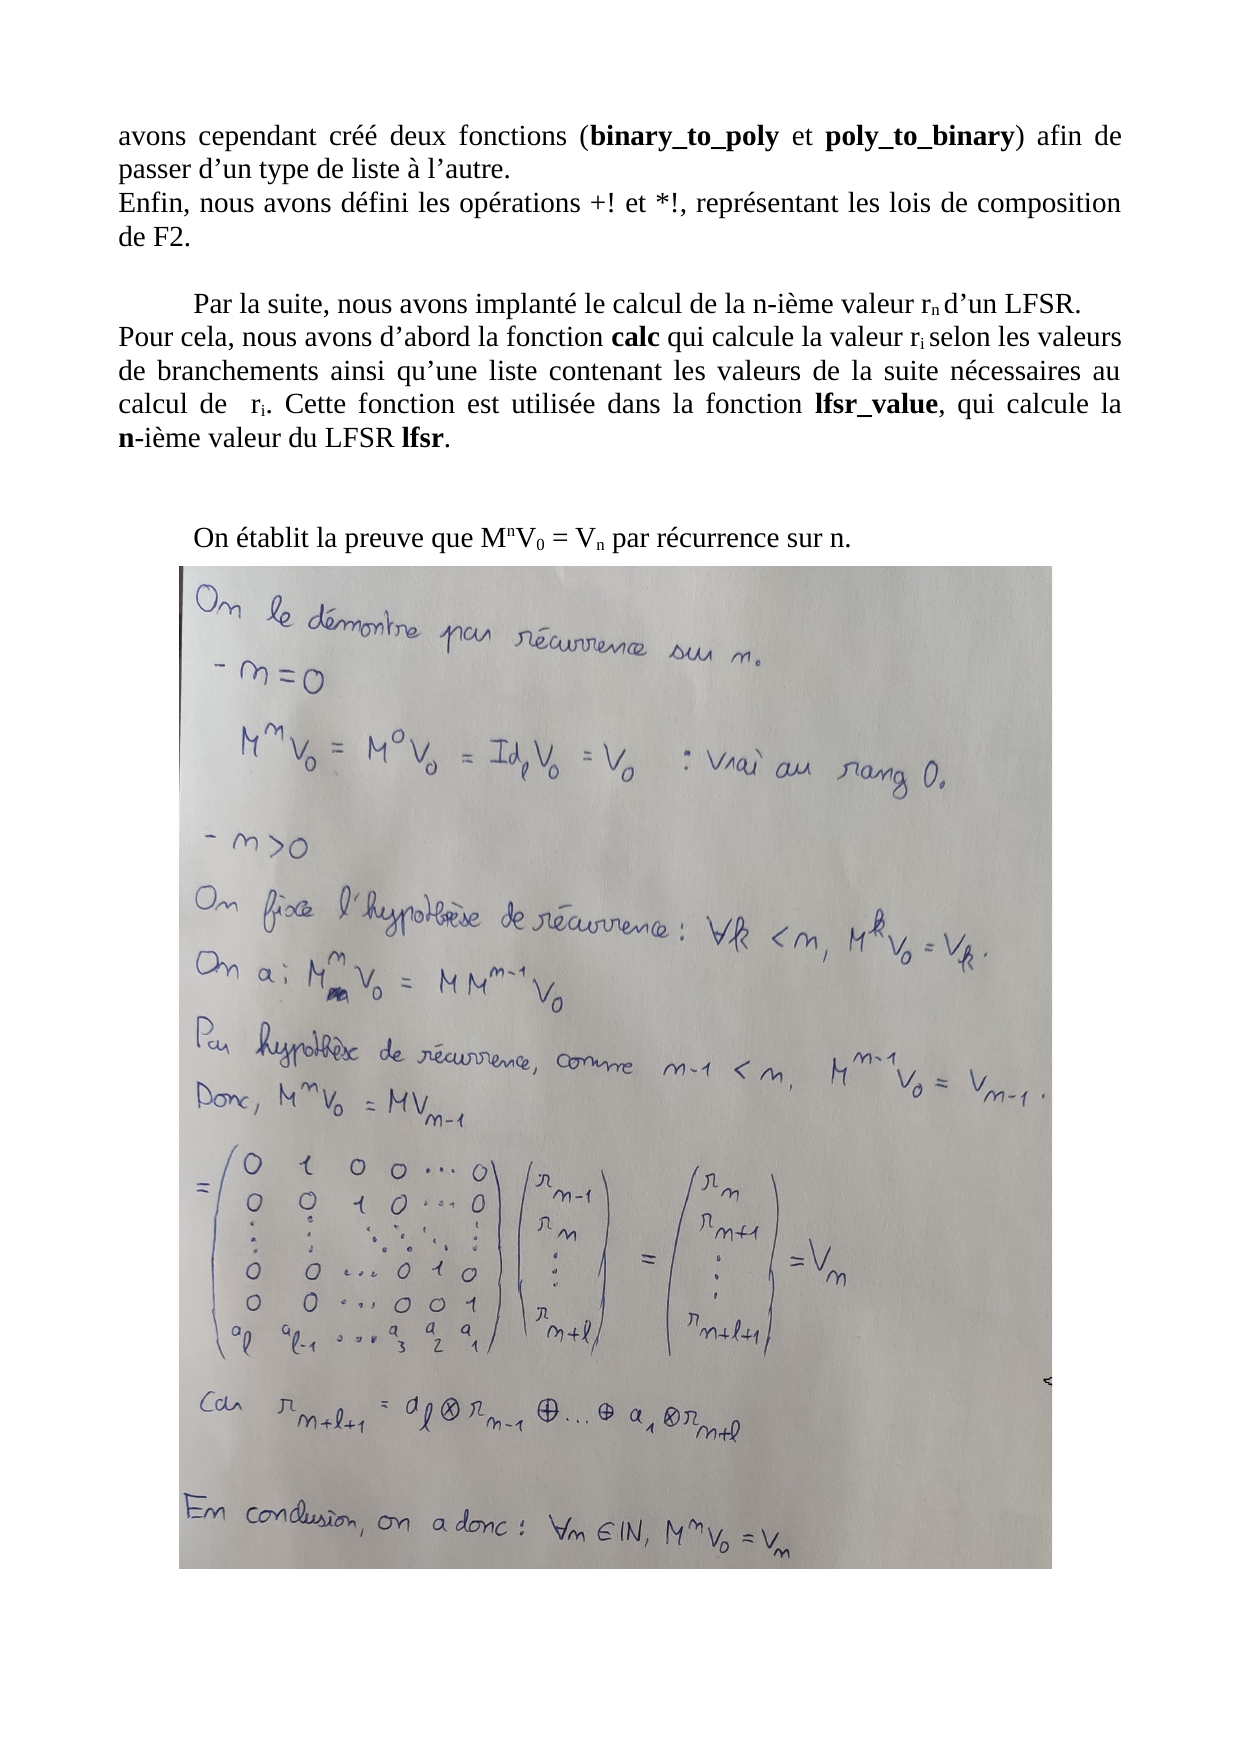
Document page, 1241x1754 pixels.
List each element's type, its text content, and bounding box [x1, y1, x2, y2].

text Enfin, nous avons défini les opérations +! et *!, représentant les lois de composition de F2. [118, 185, 1122, 252]
text On établit la preuve que MnV0 = Vn par récurrence sur n. [118, 521, 1122, 554]
text Pour cela, nous avons d’abord la fonction calc qui calcule la valeur ri selon les valeurs de branchements ainsi qu’une liste contenant les valeurs de la suite nécessaires au calcul de ri. Cette fonction est utilisée dans la fonction lfsr_value, qui calcule la n-ième valeur du LFSR lfsr. [118, 319, 1122, 453]
text Par la suite, nous avons implanté le calcul de la n-ième valeur rn d’un LFSR. [118, 286, 1122, 319]
picture [179, 566, 1053, 1569]
text avons cependant créé deux fonctions (binary_to_poly et poly_to_binary) afin de passer d’un type de liste à l’autre. [118, 118, 1122, 185]
